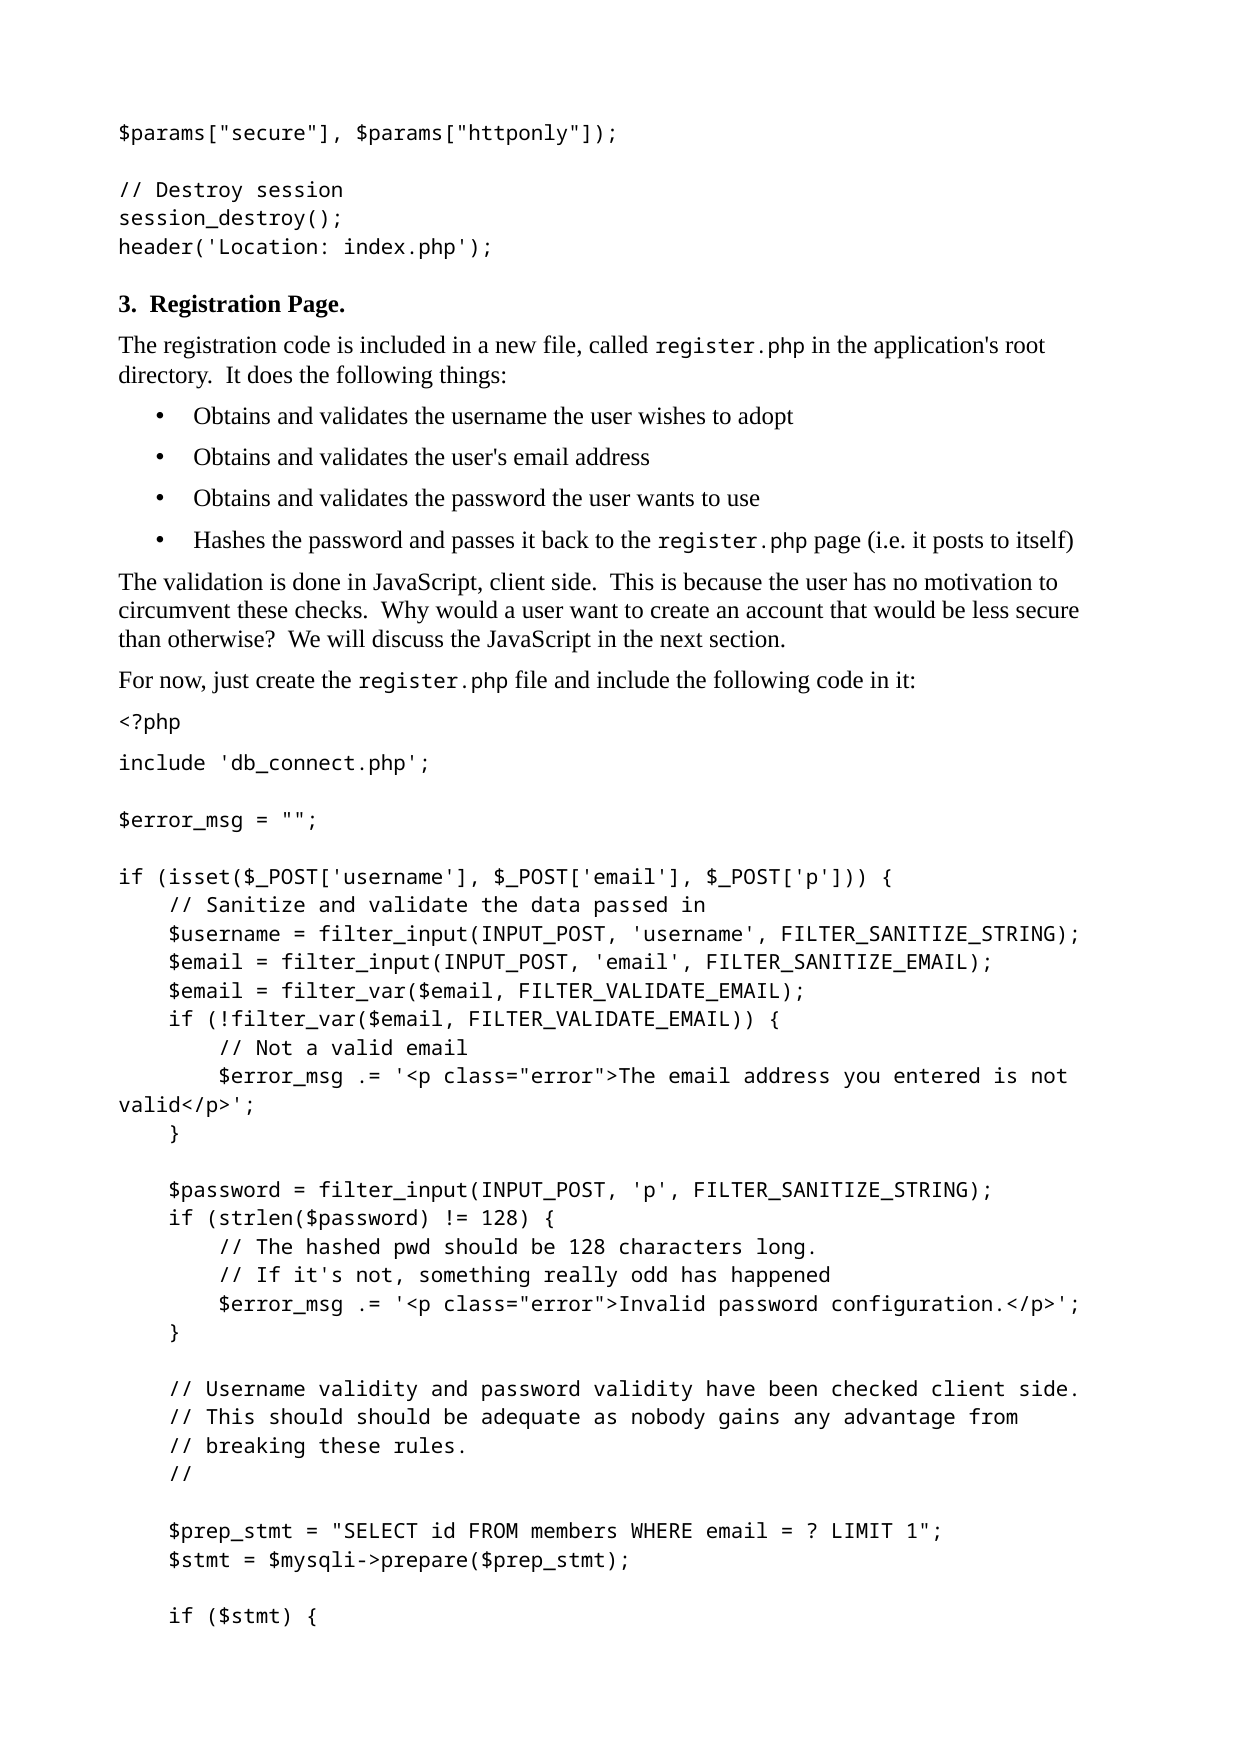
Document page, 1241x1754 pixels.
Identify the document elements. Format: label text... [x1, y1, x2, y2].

text For now, just create the register.php file and include the following code in it: [118, 666, 1122, 695]
text if ($stmt) { [118, 1602, 1122, 1630]
text header('Location: index.php'); [118, 232, 1122, 260]
text The validation is done in JavaScript, client side. This is because the user has no motivation to circumvent these checks. Why would a user want to create an account that would be less secure than otherwise? We will discuss the JavaScript in the next section. [118, 567, 1122, 653]
text } [118, 1118, 1122, 1147]
text $params["secure"], $params["httponly"]); [118, 118, 1122, 147]
text // The hashed pwd should be 128 characters long. [118, 1232, 1122, 1260]
text if (isset($_POST['username'], $_POST['email'], $_POST['p'])) { [118, 862, 1122, 891]
list Obtains and validates the username the user wishes to adopt [156, 401, 1122, 430]
text $password = filter_input(INPUT_POST, 'p', FILTER_SANITIZE_STRING); [118, 1175, 1122, 1203]
text $username = filter_input(INPUT_POST, 'username', FILTER_SANITIZE_STRING); [118, 919, 1122, 947]
text $prep_stmt = "SELECT id FROM members WHERE email = ? LIMIT 1"; [118, 1516, 1122, 1545]
text // This should should be adequate as nobody gains any advantage from [118, 1402, 1122, 1431]
text include 'db_connect.php'; [118, 748, 1122, 777]
text $error_msg .= '<p class="error">Invalid password configuration.</p>'; [118, 1289, 1122, 1317]
text if (strlen($password) != 128) { [118, 1203, 1122, 1232]
text $email = filter_input(INPUT_POST, 'email', FILTER_SANITIZE_EMAIL); [118, 947, 1122, 976]
text // Not a valid email [118, 1033, 1122, 1061]
text 3. Registration Page. [118, 289, 1122, 318]
text } [118, 1317, 1122, 1346]
text $stmt = $mysqli->prepare($prep_stmt); [118, 1545, 1122, 1573]
list Hashes the password and passes it back to the register.php page (i.e. it posts to itself) [156, 525, 1122, 554]
text // Username validity and password validity have been checked client side. [118, 1374, 1122, 1402]
text if (!filter_var($email, FILTER_VALIDATE_EMAIL)) { [118, 1004, 1122, 1033]
text // Destroy session [118, 175, 1122, 203]
text $email = filter_var($email, FILTER_VALIDATE_EMAIL); [118, 976, 1122, 1004]
list Obtains and validates the password the user wants to use [156, 483, 1122, 512]
text // breaking these rules. [118, 1431, 1122, 1459]
text The registration code is included in a new file, called register.php in the application's root directory. It does the following things: [118, 330, 1122, 388]
list Obtains and validates the user's email address [156, 442, 1122, 471]
text <?php [118, 707, 1122, 736]
text // If it's not, something really odd has happened [118, 1260, 1122, 1289]
text session_destroy(); [118, 203, 1122, 232]
text $error_msg .= '<p class="error">The email address you entered is not valid</p>'; [118, 1061, 1122, 1118]
text $error_msg = ""; [118, 805, 1122, 834]
text // Sanitize and validate the data passed in [118, 891, 1122, 919]
text // [118, 1459, 1122, 1488]
